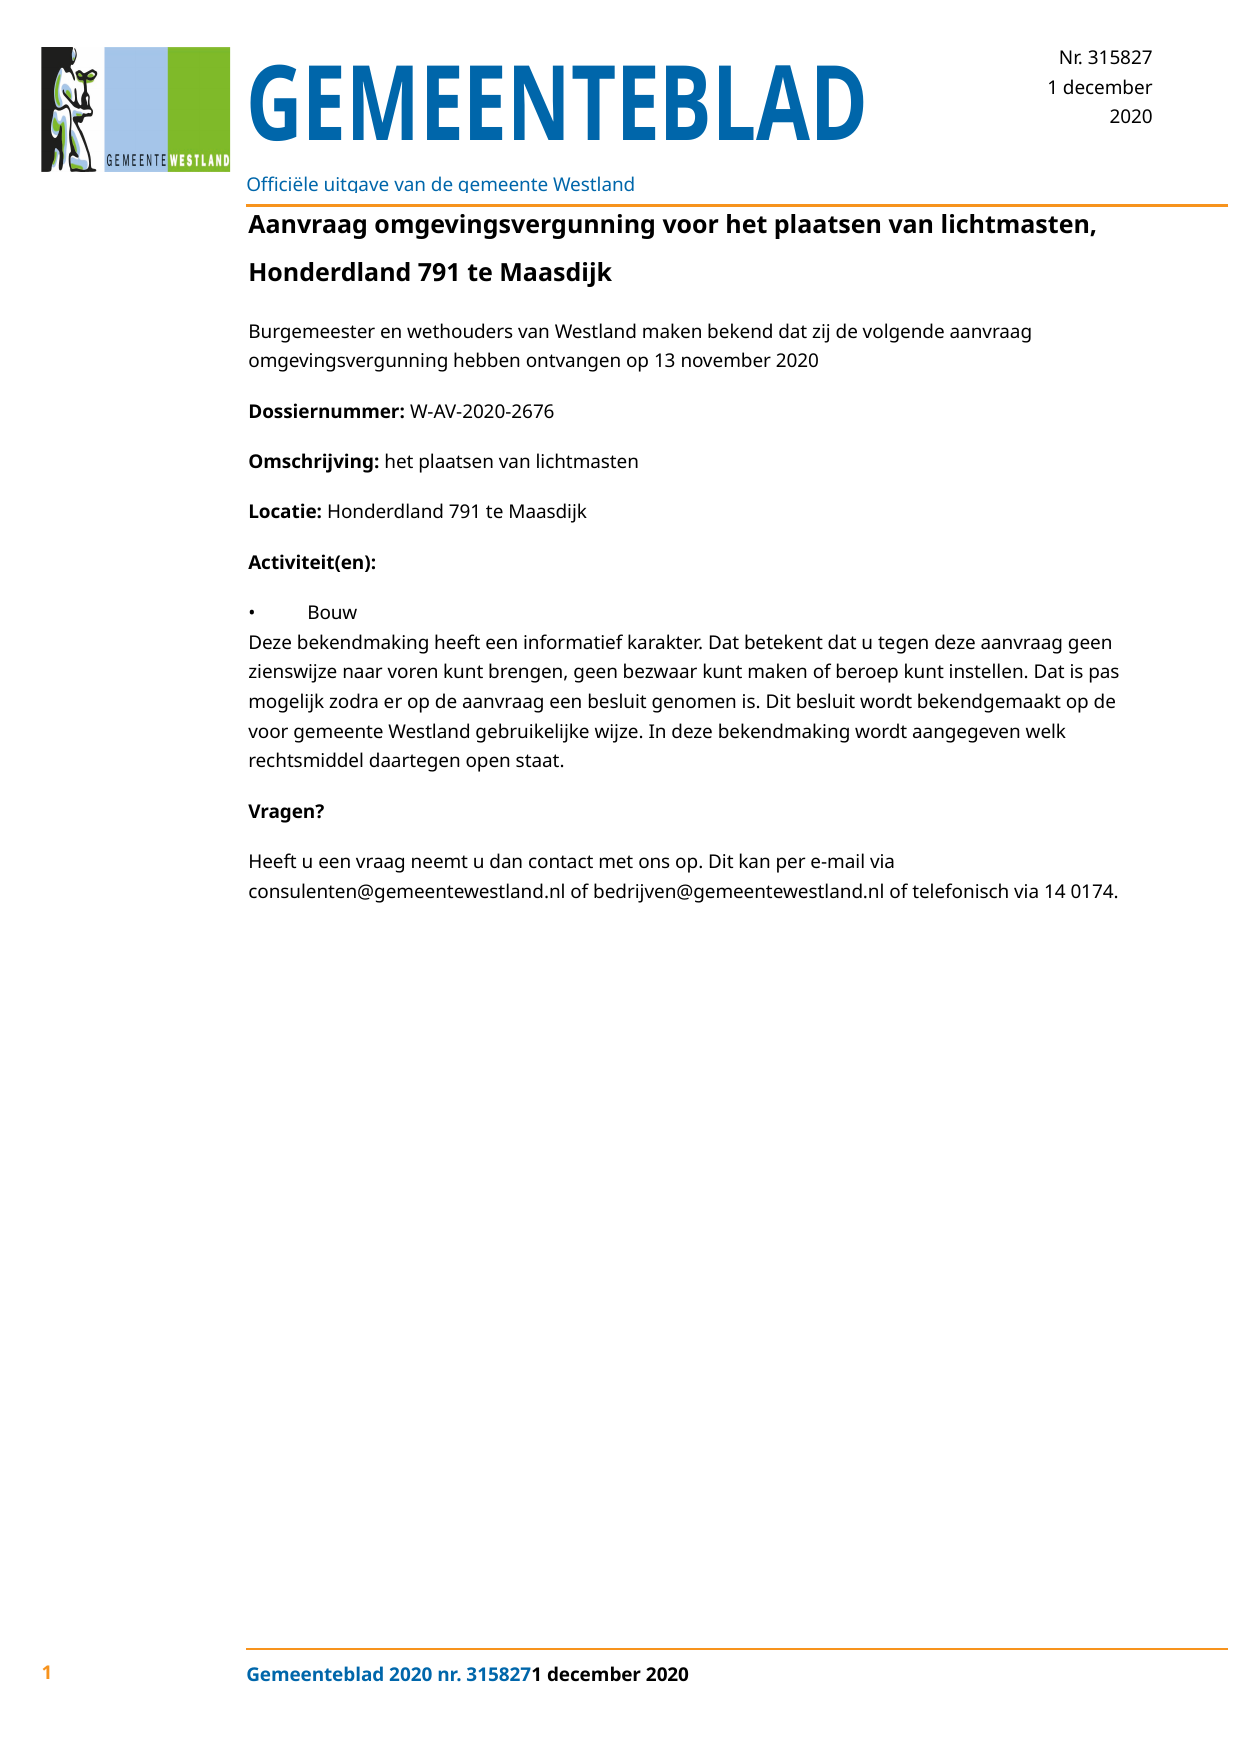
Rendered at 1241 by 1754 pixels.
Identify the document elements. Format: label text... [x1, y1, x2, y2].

picture [41, 47, 231, 172]
text Dossiernummer: W-AV-2020-2676 [248, 398, 1152, 424]
text Activiteit(en): [248, 549, 1152, 575]
text Vragen? [248, 798, 1152, 824]
text Aanvraag omgevingsvergunning voor het plaatsen van lichtmasten, Honderdland 791 te Maasdijk [248, 207, 1152, 288]
list Bouw [248, 599, 1152, 625]
text Locatie: Honderdland 791 te Maasdijk [248, 499, 1152, 524]
text Heeft u een vraag neemt u dan contact met ons op. Dit kan per e-mail via consulenten@gemeentewestland.nl of bedrijven@gemeentewestland.nl of telefonisch via 14 0174. [248, 848, 1152, 904]
text Burgemeester en wethouders van Westland maken bekend dat zij de volgende aanvraag omgevingsvergunning hebben ontvangen op 13 november 2020 [248, 318, 1152, 373]
text Omschrijving: het plaatsen van lichtmasten [248, 448, 1152, 474]
text Deze bekendmaking heeft een informatief karakter. Dat betekent dat u tegen deze aanvraag geen zienswijze naar voren kunt brengen, geen bezwaar kunt maken of beroep kunt instellen. Dat is pas mogelijk zodra er op de aanvraag een besluit genomen is. Dit besluit wordt bekendgemaakt op de voor gemeente Westland gebruikelijke wijze. In deze bekendmaking wordt aangegeven welk rechtsmiddel daartegen open staat. [248, 629, 1152, 773]
